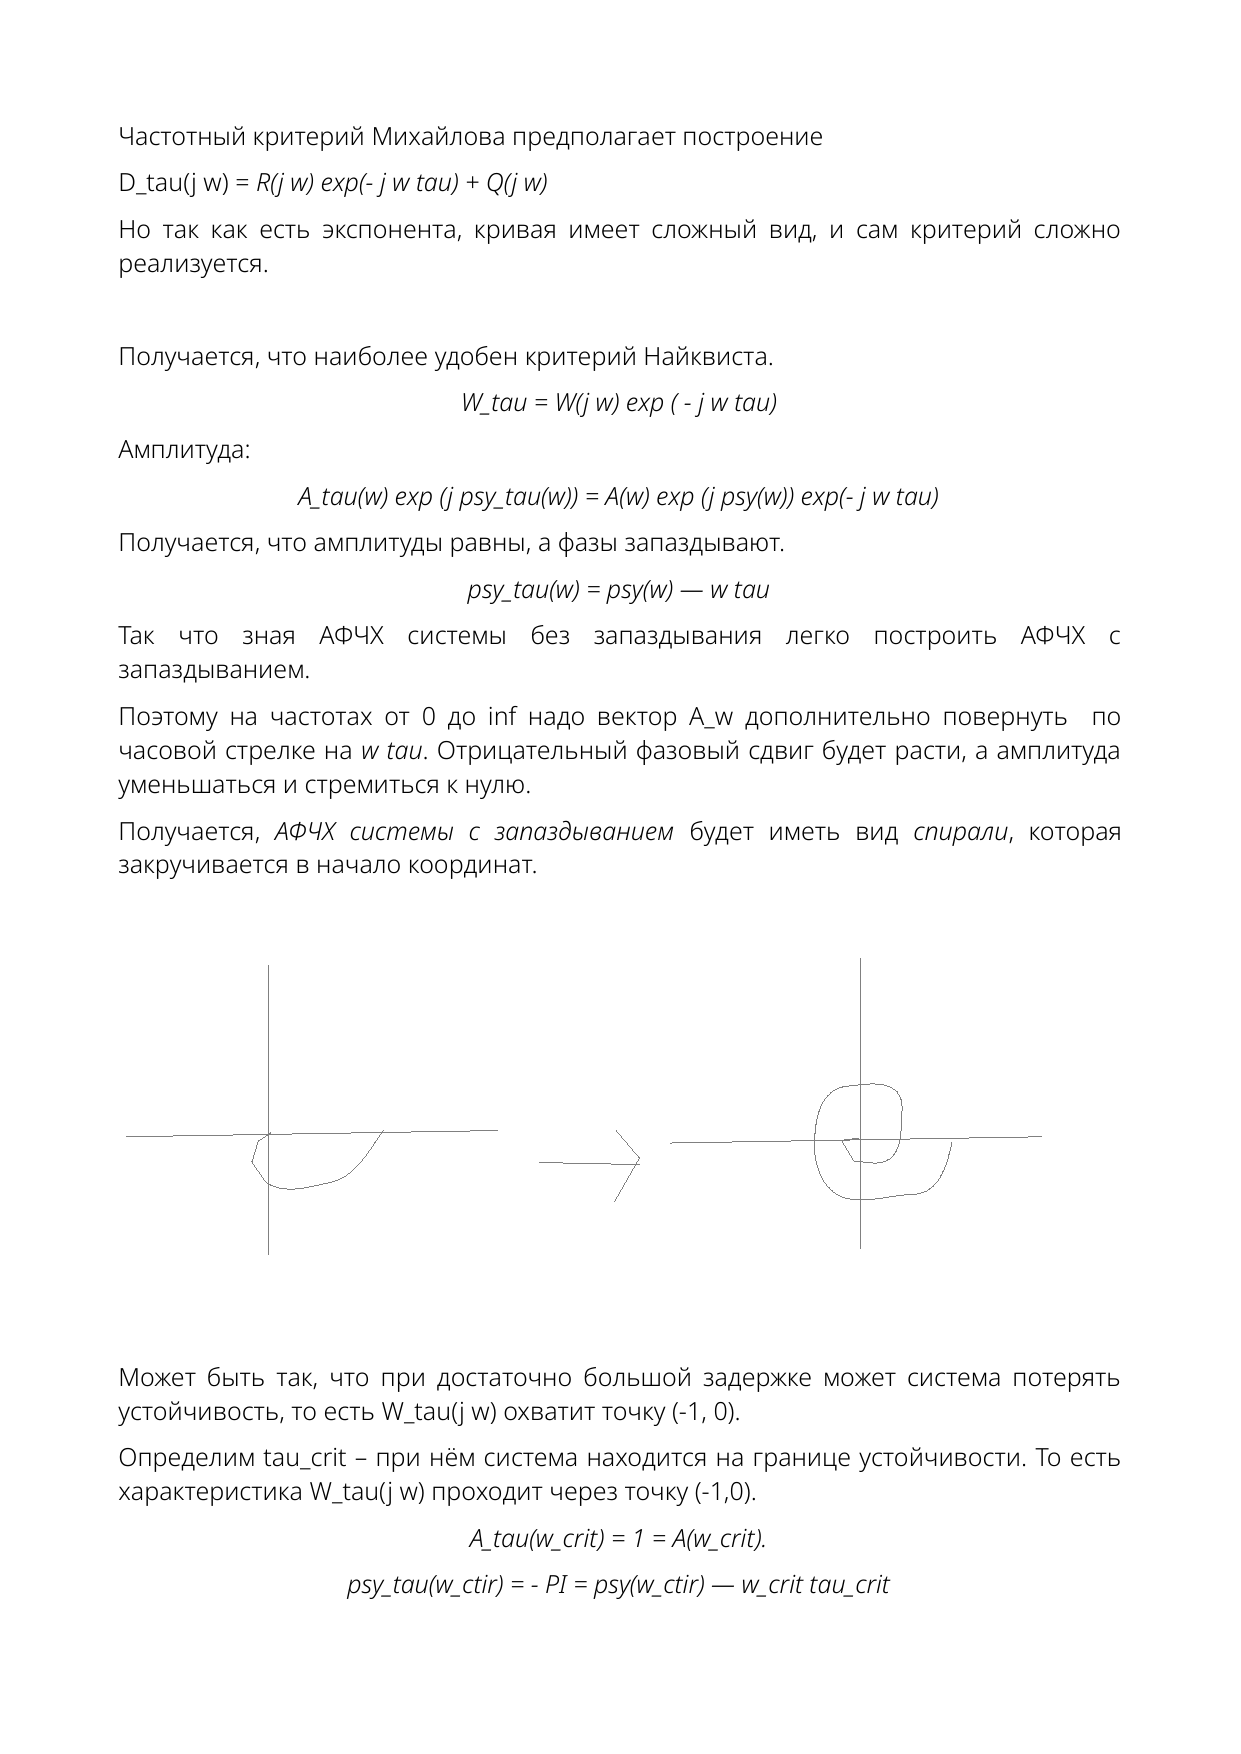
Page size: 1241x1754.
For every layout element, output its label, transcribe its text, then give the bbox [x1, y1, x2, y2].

text D_tau(j w) = R(j w) exp(- j w tau) + Q(j w) [118, 165, 1122, 199]
text A_tau(w_crit) = 1 = A(w_crit). [118, 1521, 1122, 1555]
text psy_tau(w) = psy(w) — w tau [118, 571, 1122, 605]
text Частотный критерий Михайлова предполагает построение [118, 118, 1122, 152]
text Получается, что наиболее удобен критерий Найквиста. [118, 338, 1122, 372]
text Определим tau_crit – при нём система находится на границе устойчивости. То есть характеристика W_tau(j w) проходит через точку (-1,0). [118, 1440, 1122, 1508]
text Амплитуда: [118, 432, 1122, 466]
text Получается, АФЧХ системы с запаздыванием будет иметь вид спирали, которая закручивается в начало координат. [118, 813, 1122, 881]
text A_tau(w) exp (j psy_tau(w)) = A(w) exp (j psy(w)) exp(- j w tau) [118, 478, 1122, 512]
text W_tau = W(j w) exp ( - j w tau) [118, 385, 1122, 419]
text Поэтому на частотах от 0 до inf надо вектор A_w дополнительно повернуть по часовой стрелке на w tau. Отрицательный фазовый сдвиг будет расти, а амплитуда уменьшаться и стремиться к нулю. [118, 698, 1122, 801]
text Получается, что амплитуды равны, а фазы запаздывают. [118, 525, 1122, 559]
text psy_tau(w_ctir) = - PI = psy(w_ctir) — w_crit tau_crit [118, 1567, 1122, 1601]
text Но так как есть экспонента, кривая имеет сложный вид, и сам критерий сложно реализуется. [118, 211, 1122, 279]
text Может быть так, что при достаточно большой задержке может система потерять устойчивость, то есть W_tau(j w) охватит точку (-1, 0). [118, 1359, 1122, 1427]
text Так что зная АФЧХ системы без запаздывания легко построить АФЧХ с запаздыванием. [118, 618, 1122, 686]
